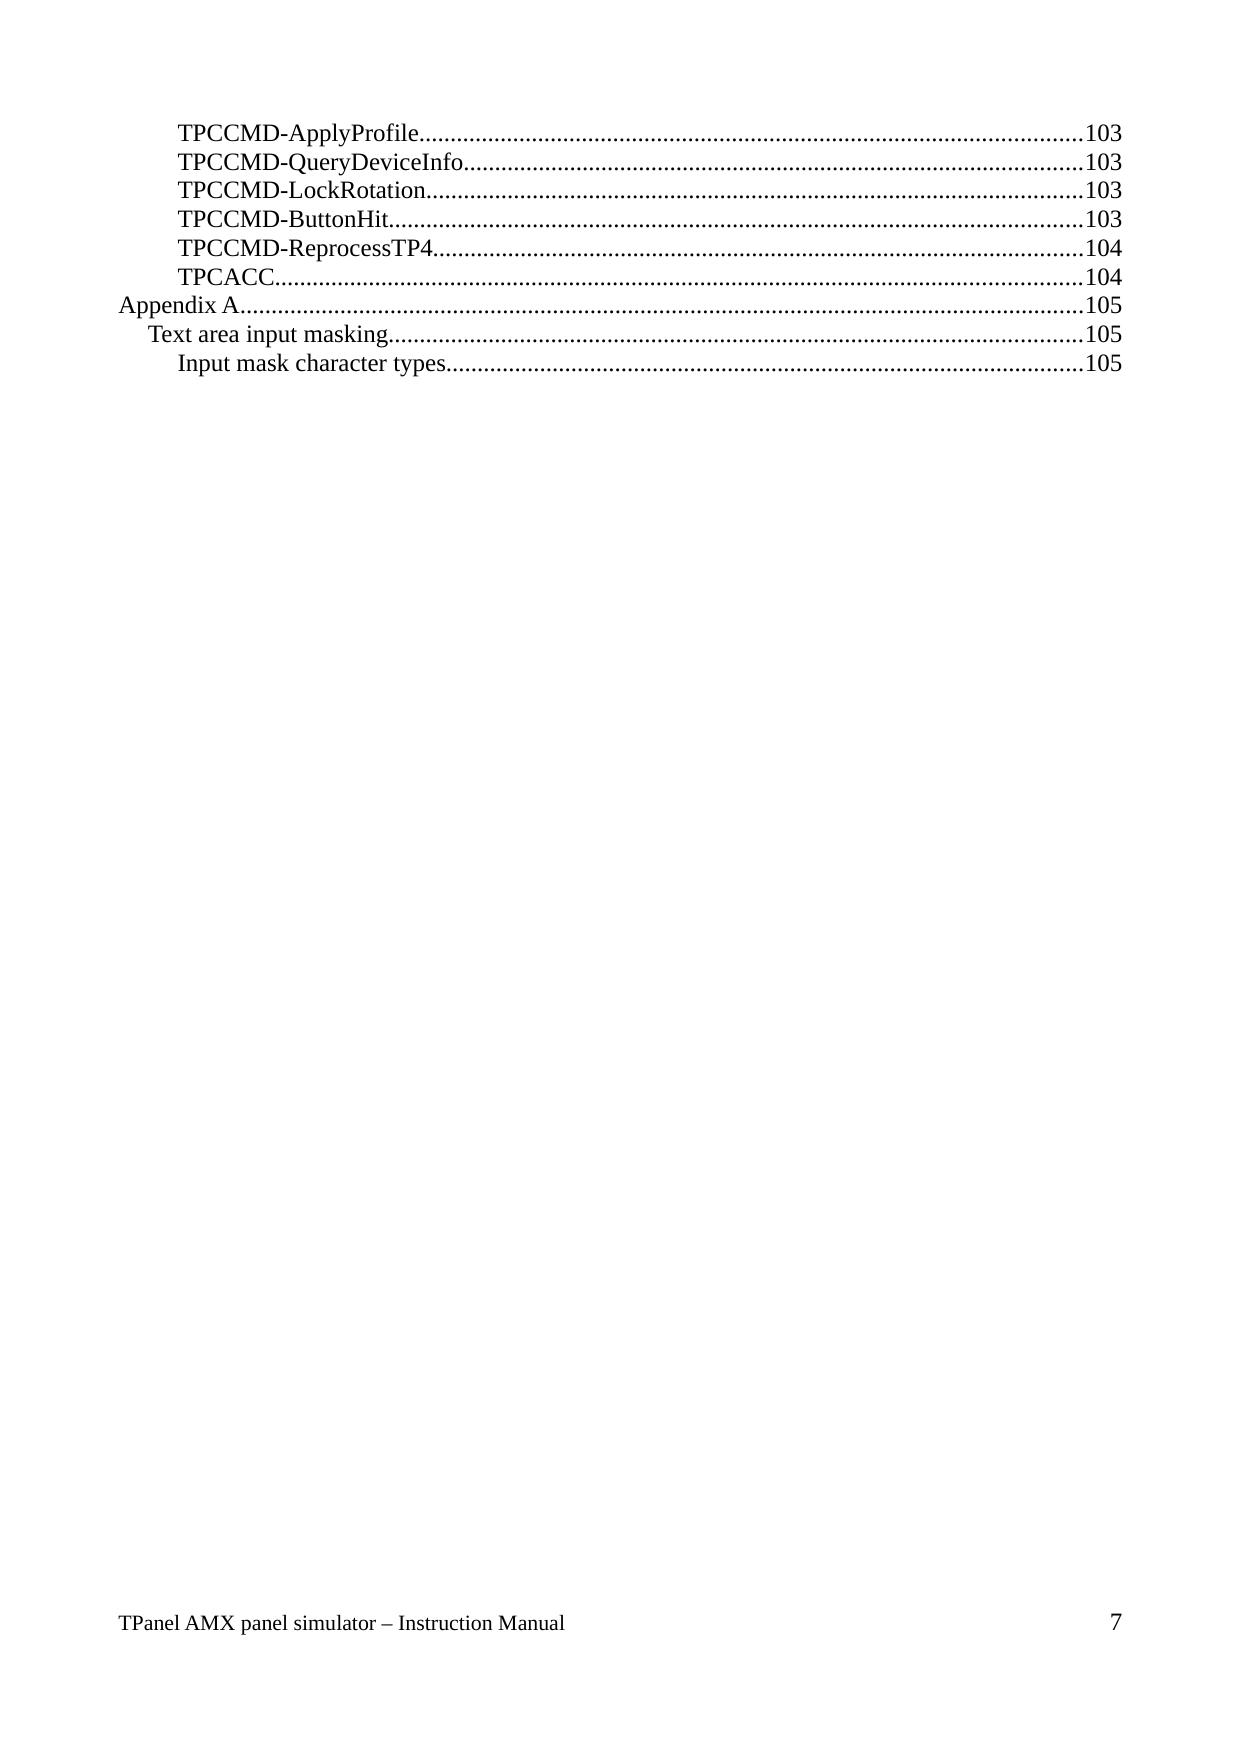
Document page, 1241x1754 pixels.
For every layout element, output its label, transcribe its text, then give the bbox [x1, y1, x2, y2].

text TPCACC 104 [177, 262, 1122, 291]
text Appendix A 105 [118, 291, 1122, 319]
text TPCCMD-ApplyProfile 103 [177, 118, 1122, 147]
text TPCCMD-QueryDeviceInfo 103 [177, 147, 1122, 176]
text TPCCMD-LockRotation 103 [177, 176, 1122, 204]
text TPCCMD-ReprocessTP4 104 [177, 233, 1122, 262]
text Text area input masking 105 [148, 319, 1122, 348]
text TPCCMD-ButtonHit 103 [177, 204, 1122, 233]
text Input mask character types 105 [177, 348, 1122, 377]
